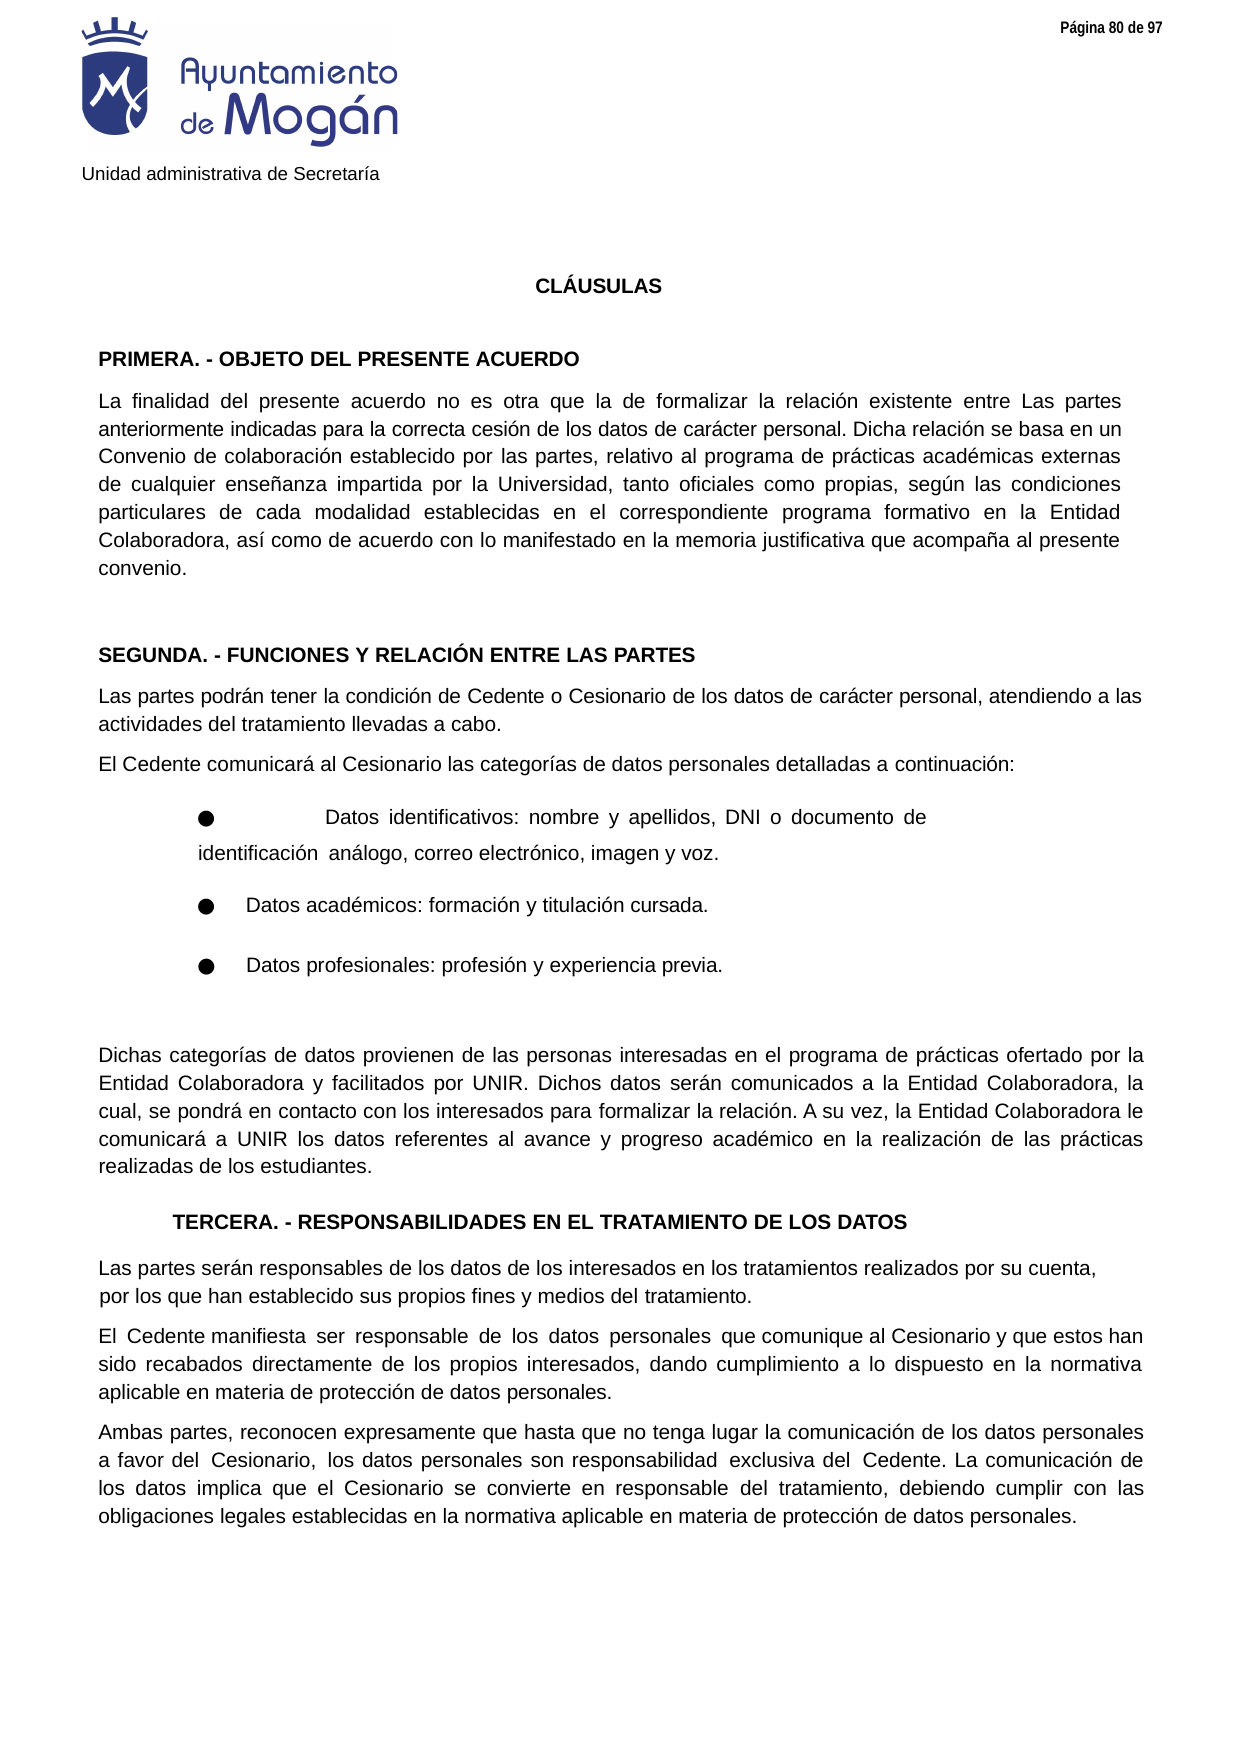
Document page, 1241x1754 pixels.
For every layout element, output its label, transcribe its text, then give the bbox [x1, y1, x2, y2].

text La finalidad del presente acuerdo no es otra que la de formalizar la relación existente entre Las partes anteriormente indicadas para la correcta cesión de los datos de carácter personal. Dicha relación se basa en un Convenio de colaboración establecido por las partes, relativo al programa de prácticas académicas externas de cualquier enseñanza impartida por la Universidad, tanto oficiales como propias, según las condiciones particulares de cada modalidad establecidas en el correspondiente programa formativo en la Entidad Colaboradora, así como de acuerdo con lo manifestado en la memoria justificativa que acompaña al presente convenio. [98, 389, 1122, 579]
text Ambas partes, reconocen expresamente que hasta que no tenga lugar la comunicación de los datos personales a favor del Cesionario, los datos personales son responsabilidad exclusiva del Cedente. La comunicación de los datos implica que el Cesionario se convierte en responsable del tratamiento, debiendo cumplir con las obligaciones legales establecidas en la normativa aplicable en materia de protección de datos personales. [98, 1421, 1144, 1527]
list Datos académicos: formación y titulación cursada. [197, 881, 1169, 924]
text Las partes serán responsables de los datos de los interesados en los tratamientos realizados por su cuenta, por los que han establecido sus propios fines y medios del tratamiento. [98, 1257, 1099, 1308]
text El Cedente manifiesta ser responsable de los datos personales que comunique al Cesionario y que estos han sido recabados directamente de los propios interesados, dando cumplimiento a lo dispuesto en la normativa aplicable en materia de protección de datos personales. [98, 1325, 1144, 1404]
text Las partes podrán tener la condición de Cedente o Cesionario de los datos de carácter personal, atendiendo a las actividades del tratamiento llevadas a cabo. [98, 684, 1143, 736]
subtitle CLÁUSULAS [96, 275, 1101, 298]
text Dichas categorías de datos provienen de las personas interesadas en el programa de prácticas ofertado por la Entidad Colaboradora y facilitados por UNIR. Dichos datos serán comunicados a la Entidad Colaboradora, la cual, se pondrá en contacto con los interesados para formalizar la relación. A su vez, la Entidad Colaboradora le comunicará a UNIR los datos referentes al avance y progreso académico en la realización de las prácticas realizadas de los estudiantes. [98, 1044, 1144, 1178]
picture [81, 17, 398, 153]
text TERCERA. - RESPONSABILIDADES EN EL TRATAMIENTO DE LOS DATOS [98, 1211, 1144, 1234]
list Datos profesionales: profesión y experiencia previa. [197, 942, 1169, 985]
text El Cedente comunicará al Cesionario las categorías de datos personales detalladas a continuación: [98, 752, 1155, 776]
text PRIMERA. - OBJETO DEL PRESENTE ACUERDO [98, 348, 1169, 371]
subtitle SEGUNDA. - FUNCIONES Y RELACIÓN ENTRE LAS PARTES [98, 643, 1169, 666]
list Datos identificativos: nombre y apellidos, DNI o documento de identificación análogo, correo electrónico, imagen y voz. [197, 794, 1042, 864]
